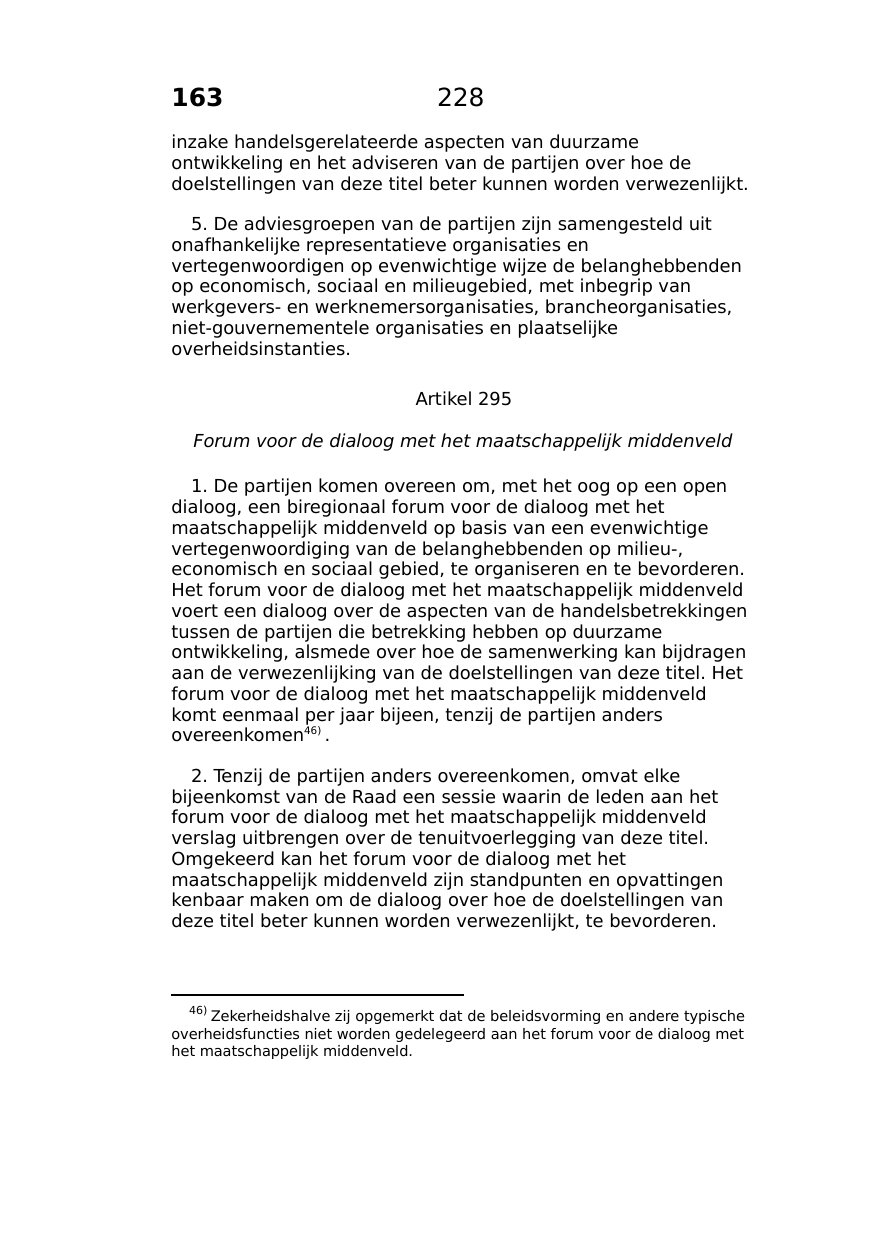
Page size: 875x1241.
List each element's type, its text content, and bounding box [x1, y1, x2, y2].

text 5. De adviesgroepen van de partijen zijn samengesteld uit onafhankelijke representatieve organisaties en vertegenwoordigen op evenwichtige wijze de belanghebbenden op economisch, sociaal en milieugebied, met inbegrip van werkgevers- en werknemersorganisaties, brancheorganisaties, niet-gouvernementele organisaties en plaatselijke overheidsinstanties. [171, 214, 756, 359]
subtitle Artikel 295 Forum voor de dialoog met het maatschappelijk middenveld [171, 389, 756, 451]
text 1. De partijen komen overeen om, met het oog op een open dialoog, een biregionaal forum voor de dialoog met het maatschappelijk middenveld op basis van een evenwichtige vertegenwoordiging van de belanghebbenden op milieu-, economisch en sociaal gebied, te organiseren en te bevorderen. Het forum voor de dialoog met het maatschappelijk middenveld voert een dialoog over de aspecten van de handelsbetrekkingen tussen de partijen die betrekking hebben op duurzame ontwikkeling, alsmede over hoe de samenwerking kan bijdragen aan de verwezenlijking van de doelstellingen van deze titel. Het forum voor de dialoog met het maatschappelijk middenveld komt eenmaal per jaar bijeen, tenzij de partijen anders overeenkomen. [171, 476, 756, 746]
text 2. Tenzij de partijen anders overeenkomen, omvat elke bijeenkomst van de Raad een sessie waarin de leden aan het forum voor de dialoog met het maatschappelijk middenveld verslag uitbrengen over de tenuitvoerlegging van deze titel. Omgekeerd kan het forum voor de dialoog met het maatschappelijk middenveld zijn standpunten en opvattingen kenbaar maken om de dialoog over hoe de doelstellingen van deze titel beter kunnen worden verwezenlijkt, te bevorderen. [171, 766, 756, 932]
text inzake handelsgerelateerde aspecten van duurzame ontwikkeling en het adviseren van de partijen over hoe de doelstellingen van deze titel beter kunnen worden verwezenlijkt. [171, 132, 756, 194]
text Zekerheidshalve zij opgemerkt dat de beleidsvorming en andere typische overheidsfuncties niet worden gedelegeerd aan het forum voor de dialoog met het maatschappelijk middenveld. [171, 1004, 756, 1060]
